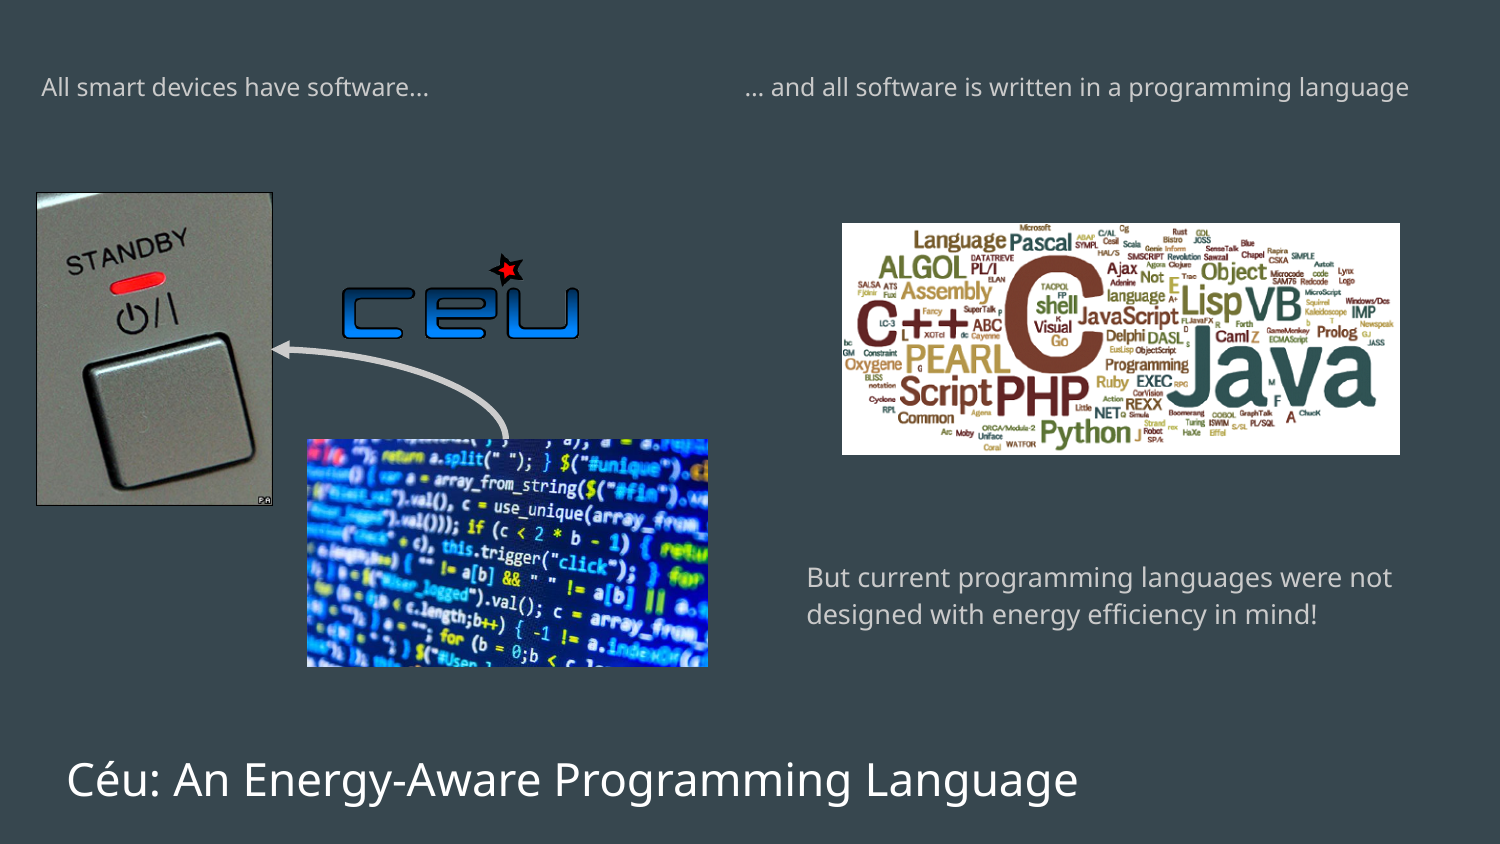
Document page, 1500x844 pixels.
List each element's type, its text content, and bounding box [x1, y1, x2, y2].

picture [842, 223, 1400, 455]
picture [36, 192, 273, 506]
picture [342, 253, 579, 339]
picture [307, 439, 708, 667]
list … and all software is written in a programming language [729, 51, 1477, 612]
list All smart devices have software... [26, 51, 683, 612]
list But current programming languages were not designed with energy efficiency in mind! [791, 540, 1430, 639]
title Céu: An Energy-Aware Programming Language [51, 735, 1449, 830]
